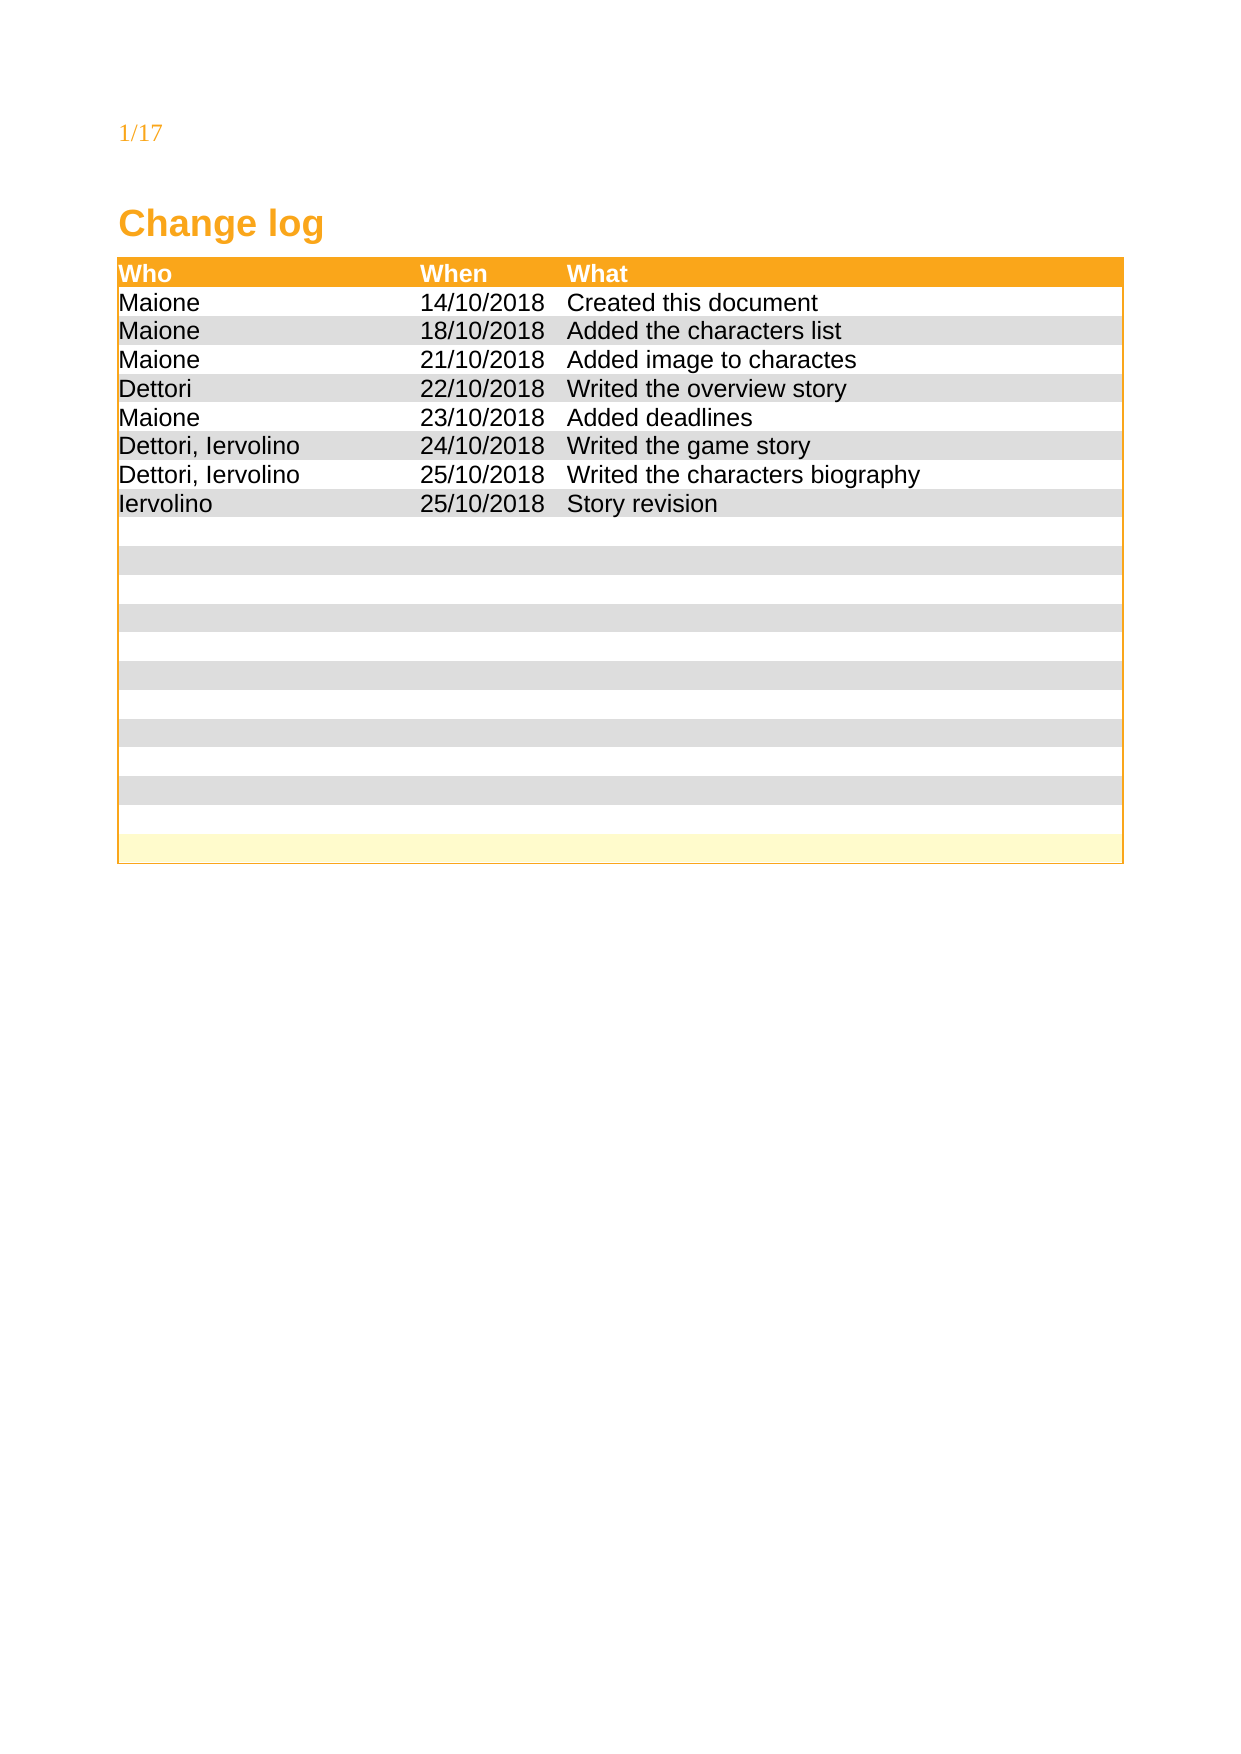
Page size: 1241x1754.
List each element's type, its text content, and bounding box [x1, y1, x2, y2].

table_cell Added the characters list [567, 316, 1122, 345]
table_header When [420, 259, 567, 287]
table_cell Maione [119, 288, 420, 316]
table_cell [567, 748, 1122, 776]
table_cell [567, 805, 1122, 834]
table_cell [420, 719, 567, 747]
table_cell [119, 604, 420, 632]
table_cell 21/10/2018 [420, 345, 567, 374]
table_cell [420, 633, 567, 661]
table_cell [567, 661, 1122, 690]
table_cell [420, 776, 567, 805]
table_cell [420, 575, 567, 604]
table_cell Dettori [119, 374, 420, 402]
table_cell 23/10/2018 [420, 403, 567, 431]
table_cell [567, 834, 1122, 862]
table_cell [119, 776, 420, 805]
table_cell [119, 661, 420, 690]
table_cell [119, 748, 420, 776]
table_cell [119, 690, 420, 719]
table_cell [420, 834, 567, 862]
table_cell [567, 518, 1122, 546]
table_cell Writed the characters biography [567, 460, 1122, 489]
table_cell [420, 748, 567, 776]
table_cell [567, 690, 1122, 719]
table_cell [567, 719, 1122, 747]
table_cell [420, 546, 567, 575]
table_cell [119, 518, 420, 546]
table_cell [119, 633, 420, 661]
table_cell [567, 546, 1122, 575]
table_cell Maione [119, 345, 420, 374]
table_cell [119, 834, 420, 862]
table_cell Story revision [567, 489, 1122, 517]
table_cell [119, 546, 420, 575]
table_cell Added image to charactes [567, 345, 1122, 374]
table_cell Writed the overview story [567, 374, 1122, 402]
table_cell [567, 633, 1122, 661]
table_cell Maione [119, 403, 420, 431]
table_cell [119, 719, 420, 747]
table_cell [420, 661, 567, 690]
table_header Who [119, 259, 420, 287]
table_cell [119, 575, 420, 604]
table_cell [567, 604, 1122, 632]
table_cell Dettori, Iervolino [119, 460, 420, 489]
table_cell [420, 604, 567, 632]
table_cell 25/10/2018 [420, 460, 567, 489]
table_cell 25/10/2018 [420, 489, 567, 517]
table_cell Maione [119, 316, 420, 345]
table_cell Created this document [567, 288, 1122, 316]
table_cell [420, 690, 567, 719]
table_cell Added deadlines [567, 403, 1122, 431]
table_cell 14/10/2018 [420, 288, 567, 316]
table_cell [420, 518, 567, 546]
table_cell [420, 805, 567, 834]
table_cell Writed the game story [567, 431, 1122, 460]
table_cell Dettori, Iervolino [119, 431, 420, 460]
table_header What [567, 259, 1122, 287]
table_cell [567, 575, 1122, 604]
table_cell 24/10/2018 [420, 431, 567, 460]
table_cell Iervolino [119, 489, 420, 517]
subtitle Change log [118, 201, 1122, 245]
table_cell [119, 805, 420, 834]
table_cell 18/10/2018 [420, 316, 567, 345]
table_cell [567, 776, 1122, 805]
table_cell 22/10/2018 [420, 374, 567, 402]
